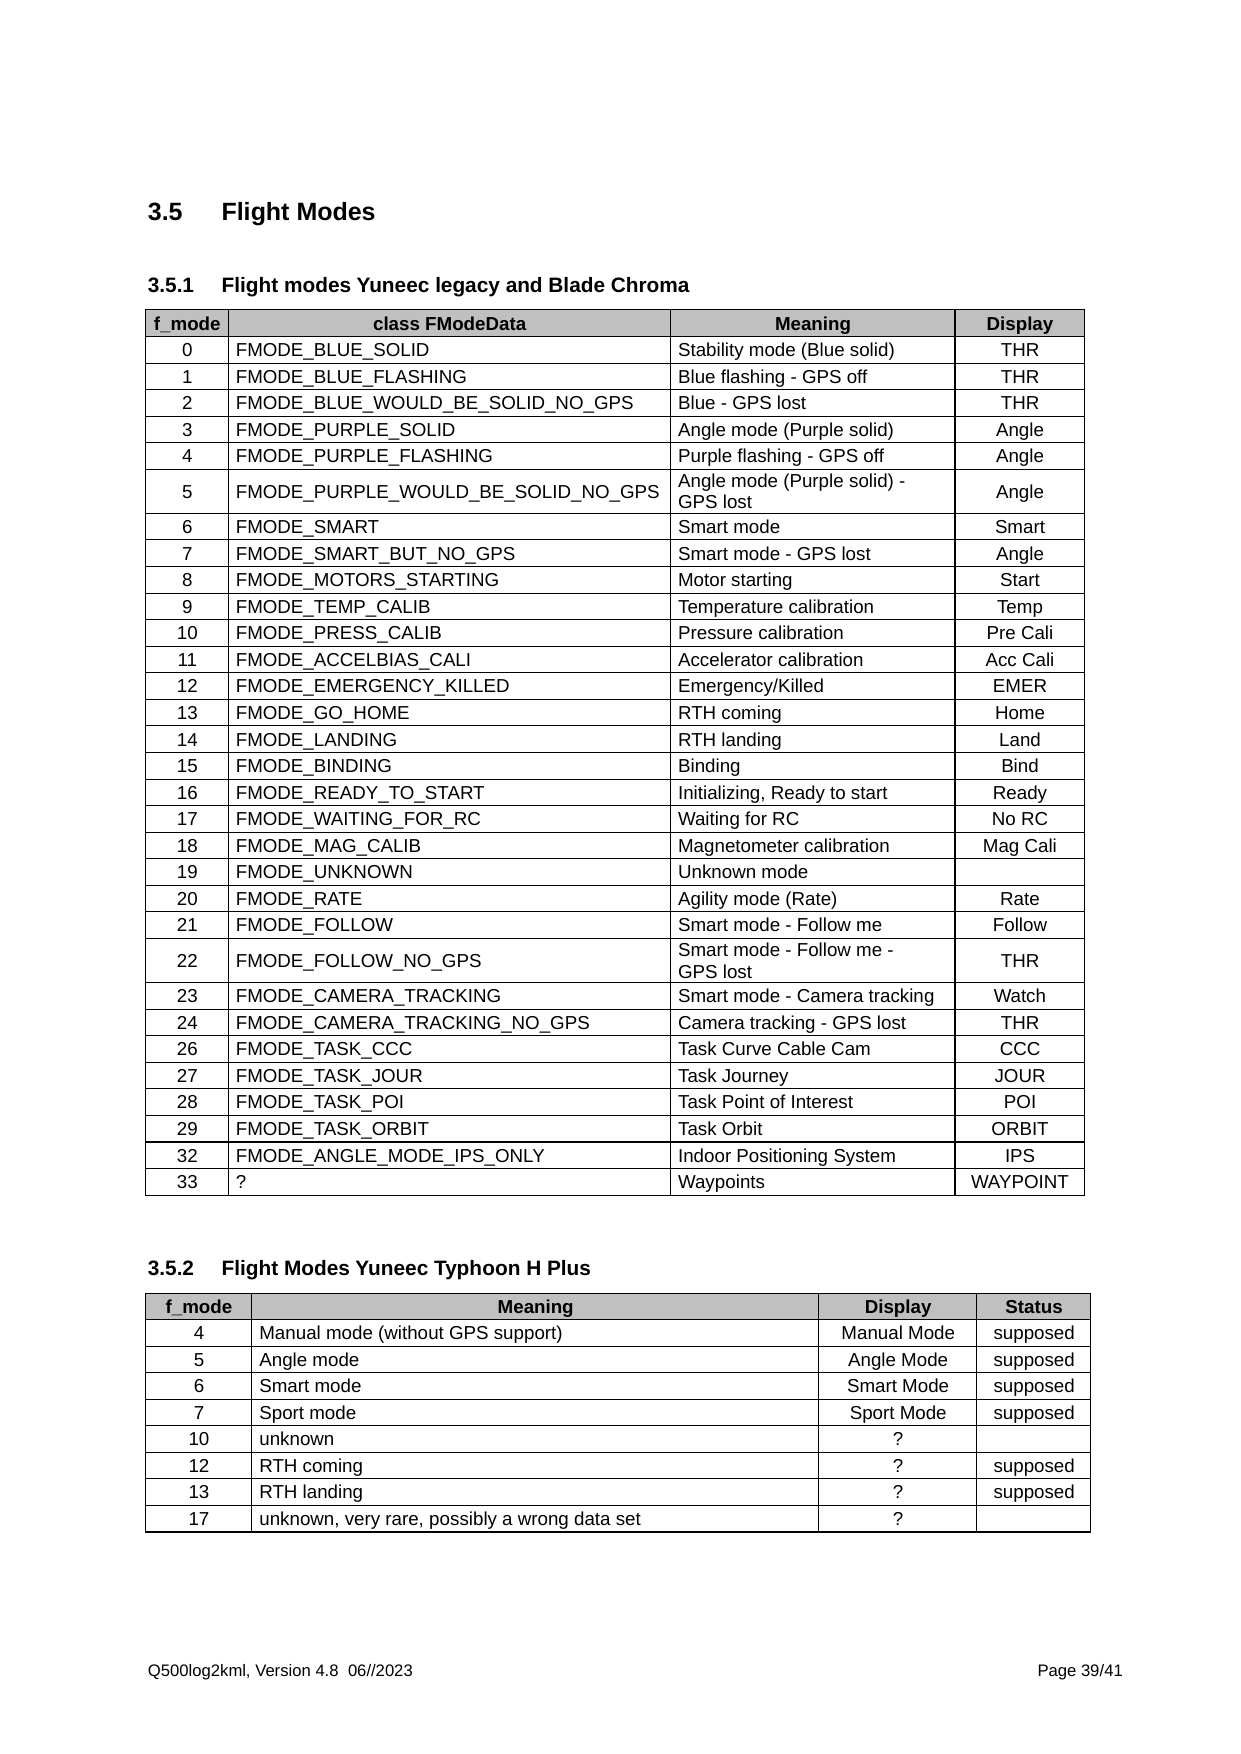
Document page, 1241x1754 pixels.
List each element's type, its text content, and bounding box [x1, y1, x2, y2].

table_cell THR [956, 939, 1084, 982]
table_cell ? [229, 1169, 670, 1194]
table_cell 16 [146, 780, 228, 805]
table_cell Watch [956, 983, 1084, 1008]
table_cell FMODE_GO_HOME [229, 700, 670, 725]
table_cell FMODE_PURPLE_SOLID [229, 417, 670, 442]
table_header f_mode [146, 310, 228, 336]
table_cell 28 [146, 1089, 228, 1115]
table_cell Task Orbit [671, 1116, 954, 1141]
table_cell Pre Cali [956, 620, 1084, 646]
table_cell POI [956, 1089, 1084, 1115]
table_cell 18 [146, 833, 228, 858]
table_cell 10 [146, 620, 228, 646]
table_cell No RC [956, 806, 1084, 832]
table_cell Stability mode (Blue solid) [671, 337, 954, 362]
table_cell 29 [146, 1116, 228, 1141]
table_cell Motor starting [671, 567, 954, 592]
table_cell ? [819, 1506, 976, 1531]
table_cell 15 [146, 753, 228, 778]
subtitle Flight Modes [148, 197, 1093, 225]
table_cell FMODE_SMART [229, 514, 670, 539]
table_cell THR [956, 1010, 1084, 1035]
table_cell Angle mode (Purple solid) [671, 417, 954, 442]
table_cell FMODE_MOTORS_STARTING [229, 567, 670, 592]
table_cell [977, 1506, 1090, 1531]
table_cell RTH coming [252, 1453, 818, 1478]
table_cell FMODE_ANGLE_MODE_IPS_ONLY [229, 1143, 670, 1168]
table_cell FMODE_EMERGENCY_KILLED [229, 673, 670, 699]
table_cell Angle Mode [819, 1347, 976, 1372]
table_cell 13 [146, 700, 228, 725]
table_cell 4 [146, 1320, 251, 1346]
table_cell 5 [146, 1347, 251, 1372]
table_cell 23 [146, 983, 228, 1008]
table_cell Temp [956, 594, 1084, 619]
table_cell [977, 1426, 1090, 1452]
table_cell Camera tracking - GPS lost [671, 1010, 954, 1035]
table_cell Sport mode [252, 1400, 818, 1425]
table_cell Pressure calibration [671, 620, 954, 646]
table_cell 14 [146, 726, 228, 752]
table_cell Task Point of Interest [671, 1089, 954, 1115]
table_cell FMODE_UNKNOWN [229, 859, 670, 885]
table_cell Indoor Positioning System [671, 1143, 954, 1168]
table_cell Angle [956, 540, 1084, 566]
table_cell 0 [146, 337, 228, 362]
table_cell FMODE_RATE [229, 886, 670, 911]
table_cell Smart mode - Camera tracking [671, 983, 954, 1008]
table_cell Blue flashing - GPS off [671, 364, 954, 389]
table_cell Smart mode [252, 1373, 818, 1399]
table_cell 9 [146, 594, 228, 619]
table_cell EMER [956, 673, 1084, 699]
table_cell FMODE_PRESS_CALIB [229, 620, 670, 646]
table_cell 2 [146, 390, 228, 416]
table_cell Manual Mode [819, 1320, 976, 1346]
table_cell 8 [146, 567, 228, 592]
table_cell Angle [956, 470, 1084, 513]
table_cell Unknown mode [671, 859, 954, 885]
table_cell FMODE_TASK_POI [229, 1089, 670, 1115]
table_cell 7 [146, 540, 228, 566]
table_cell Smart mode - Follow me [671, 912, 954, 938]
table_cell 24 [146, 1010, 228, 1035]
table_cell IPS [956, 1143, 1084, 1168]
table_cell FMODE_SMART_BUT_NO_GPS [229, 540, 670, 566]
table_cell Smart mode [671, 514, 954, 539]
table_cell 5 [146, 470, 228, 513]
table_header Display [956, 310, 1084, 336]
table_cell FMODE_WAITING_FOR_RC [229, 806, 670, 832]
table_cell FMODE_BLUE_SOLID [229, 337, 670, 362]
table_cell 12 [146, 673, 228, 699]
table_cell Accelerator calibration [671, 647, 954, 672]
table_cell Task Curve Cable Cam [671, 1036, 954, 1062]
table_header Status [977, 1294, 1090, 1319]
table_header Meaning [671, 310, 954, 336]
table_cell FMODE_FOLLOW_NO_GPS [229, 939, 670, 982]
table_cell Task Journey [671, 1063, 954, 1088]
table_cell unknown [252, 1426, 818, 1452]
table_cell FMODE_TASK_JOUR [229, 1063, 670, 1088]
table_cell FMODE_ACCELBIAS_CALI [229, 647, 670, 672]
subtitle Flight modes Yuneec legacy and Blade Chroma [148, 273, 1093, 297]
table_cell 27 [146, 1063, 228, 1088]
table_cell FMODE_PURPLE_FLASHING [229, 443, 670, 469]
table_cell unknown, very rare, possibly a wrong data set [252, 1506, 818, 1531]
table_cell Mag Cali [956, 833, 1084, 858]
table_cell Land [956, 726, 1084, 752]
table_cell Binding [671, 753, 954, 778]
table_cell supposed [977, 1479, 1090, 1505]
table_cell RTH landing [671, 726, 954, 752]
table_cell THR [956, 364, 1084, 389]
table_cell Waiting for RC [671, 806, 954, 832]
subtitle Flight Modes Yuneec Typhoon H Plus [148, 1256, 1093, 1280]
table_cell THR [956, 337, 1084, 362]
table_cell supposed [977, 1347, 1090, 1372]
table_cell FMODE_BLUE_WOULD_BE_SOLID_NO_GPS [229, 390, 670, 416]
table_cell ? [819, 1426, 976, 1452]
table_cell Sport Mode [819, 1400, 976, 1425]
table_cell 12 [146, 1453, 251, 1478]
table_cell Smart mode - Follow me - GPS lost [671, 939, 954, 982]
table_cell 3 [146, 417, 228, 442]
table_cell 10 [146, 1426, 251, 1452]
table_cell 1 [146, 364, 228, 389]
table_cell 7 [146, 1400, 251, 1425]
table_cell FMODE_TASK_CCC [229, 1036, 670, 1062]
table_cell FMODE_PURPLE_WOULD_BE_SOLID_NO_GPS [229, 470, 670, 513]
table_header f_mode [146, 1294, 251, 1319]
table_cell Smart Mode [819, 1373, 976, 1399]
table_cell Ready [956, 780, 1084, 805]
table_cell Blue - GPS lost [671, 390, 954, 416]
table_cell THR [956, 390, 1084, 416]
table_cell Initializing, Ready to start [671, 780, 954, 805]
table_cell 32 [146, 1143, 228, 1168]
table_cell 21 [146, 912, 228, 938]
table_cell Smart [956, 514, 1084, 539]
table_cell FMODE_MAG_CALIB [229, 833, 670, 858]
table_cell Angle [956, 417, 1084, 442]
table_cell JOUR [956, 1063, 1084, 1088]
table_cell Home [956, 700, 1084, 725]
table_cell Magnetometer calibration [671, 833, 954, 858]
table_cell Temperature calibration [671, 594, 954, 619]
table_cell supposed [977, 1320, 1090, 1346]
table_cell FMODE_CAMERA_TRACKING_NO_GPS [229, 1010, 670, 1035]
table_cell 22 [146, 939, 228, 982]
table_header Display [819, 1294, 976, 1319]
table_cell FMODE_BINDING [229, 753, 670, 778]
table_cell ORBIT [956, 1116, 1084, 1141]
table_cell 33 [146, 1169, 228, 1194]
table_cell FMODE_CAMERA_TRACKING [229, 983, 670, 1008]
table_cell supposed [977, 1400, 1090, 1425]
table_cell supposed [977, 1453, 1090, 1478]
table_cell Acc Cali [956, 647, 1084, 672]
table_cell RTH coming [671, 700, 954, 725]
table_cell 6 [146, 514, 228, 539]
table_cell ? [819, 1453, 976, 1478]
table_cell FMODE_TEMP_CALIB [229, 594, 670, 619]
table_header class FModeData [229, 310, 670, 336]
table_cell 26 [146, 1036, 228, 1062]
table_cell 11 [146, 647, 228, 672]
table_cell 20 [146, 886, 228, 911]
table_cell 6 [146, 1373, 251, 1399]
table_cell FMODE_TASK_ORBIT [229, 1116, 670, 1141]
table_cell CCC [956, 1036, 1084, 1062]
table_cell ? [819, 1479, 976, 1505]
table_cell [956, 859, 1084, 885]
table_cell Emergency/Killed [671, 673, 954, 699]
table_cell RTH landing [252, 1479, 818, 1505]
table_cell FMODE_LANDING [229, 726, 670, 752]
table_cell 17 [146, 806, 228, 832]
table_cell Waypoints [671, 1169, 954, 1194]
table_cell Purple flashing - GPS off [671, 443, 954, 469]
table_cell 19 [146, 859, 228, 885]
table_cell supposed [977, 1373, 1090, 1399]
table_cell FMODE_FOLLOW [229, 912, 670, 938]
table_cell Angle mode [252, 1347, 818, 1372]
table_cell FMODE_READY_TO_START [229, 780, 670, 805]
table_cell Agility mode (Rate) [671, 886, 954, 911]
table_cell Smart mode - GPS lost [671, 540, 954, 566]
table_cell FMODE_BLUE_FLASHING [229, 364, 670, 389]
table_cell WAYPOINT [956, 1169, 1084, 1194]
table_cell 17 [146, 1506, 251, 1531]
table_cell Manual mode (without GPS support) [252, 1320, 818, 1346]
table_cell Rate [956, 886, 1084, 911]
table_cell Angle mode (Purple solid) - GPS lost [671, 470, 954, 513]
table_cell Start [956, 567, 1084, 592]
table_cell Follow [956, 912, 1084, 938]
table_cell Bind [956, 753, 1084, 778]
table_cell 4 [146, 443, 228, 469]
table_cell 13 [146, 1479, 251, 1505]
table_header Meaning [252, 1294, 818, 1319]
table_cell Angle [956, 443, 1084, 469]
